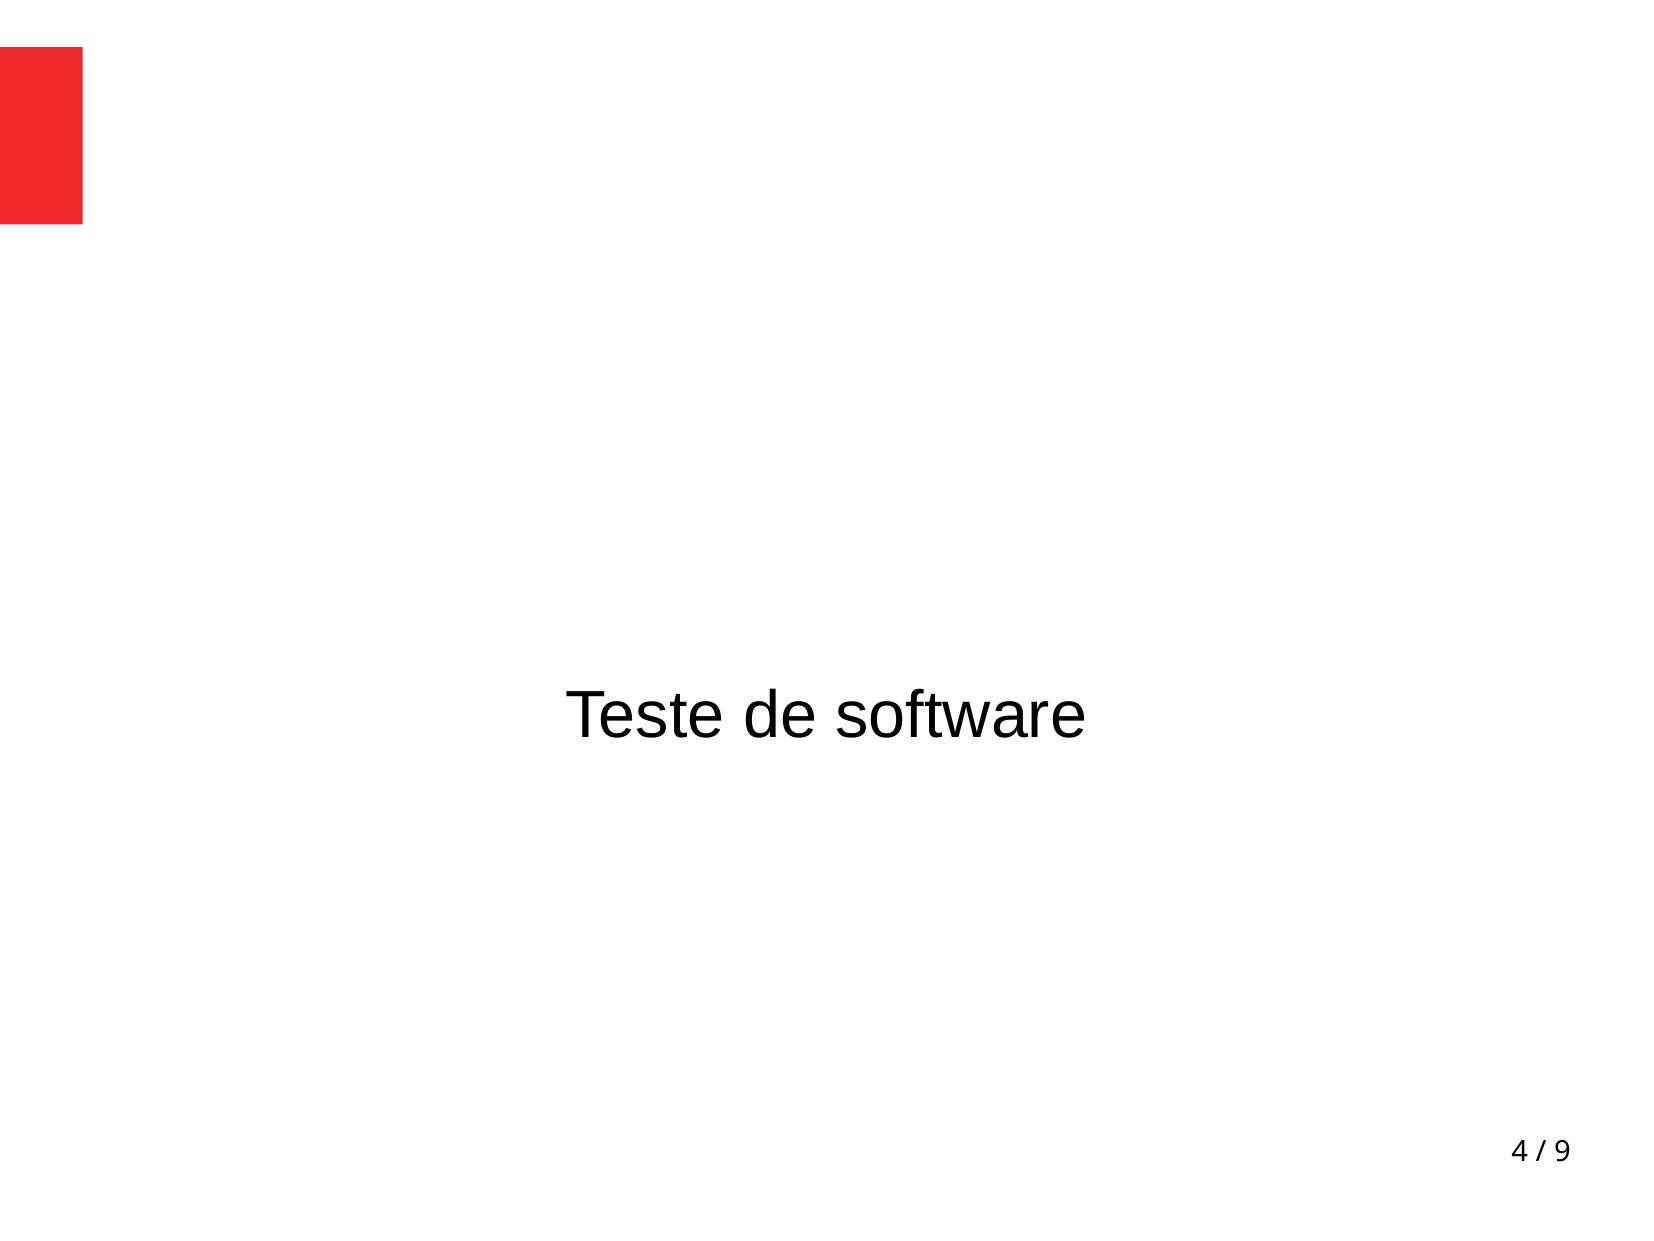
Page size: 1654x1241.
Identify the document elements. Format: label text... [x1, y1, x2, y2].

subtitle Teste de software [118, 354, 1536, 1074]
